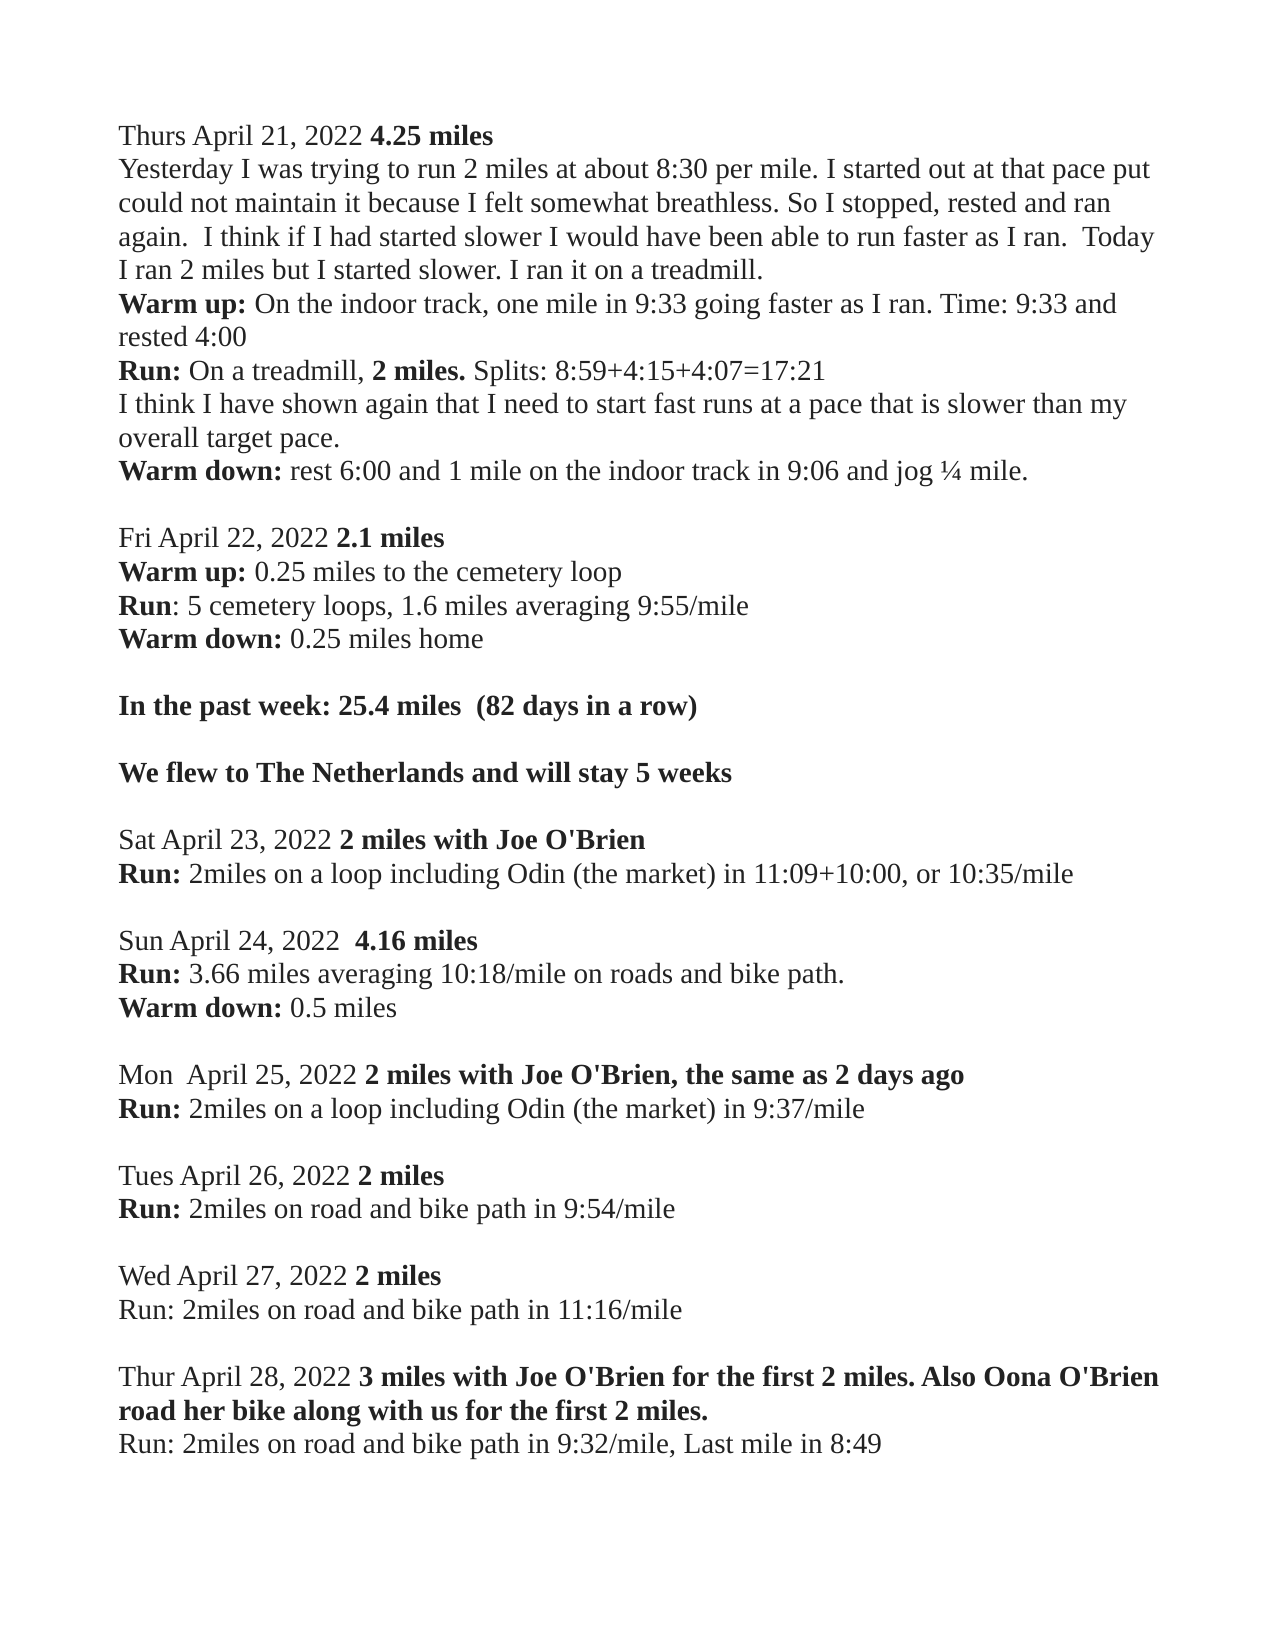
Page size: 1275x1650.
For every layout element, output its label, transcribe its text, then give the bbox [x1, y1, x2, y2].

text Run: 2miles on road and bike path in 11:16/mile [118, 1292, 1161, 1326]
text Wed April 27, 2022 2 miles [118, 1258, 1161, 1292]
text Run: 2miles on a loop including Odin (the market) in 11:09+10:00, or 10:35/mile [118, 856, 1161, 889]
text Run: 5 cemetery loops, 1.6 miles averaging 9:55/mile [118, 588, 1161, 621]
text Thurs April 21, 2022 4.25 miles [118, 118, 1161, 152]
text Mon April 25, 2022 2 miles with Joe O'Brien, the same as 2 days ago [118, 1057, 1161, 1091]
text In the past week: 25.4 miles (82 days in a row) [118, 688, 1161, 722]
text Warm down: 0.25 miles home [118, 621, 1161, 655]
text Sun April 24, 2022 4.16 miles [118, 923, 1161, 957]
text Run: 3.66 miles averaging 10:18/mile on roads and bike path. [118, 957, 1161, 990]
text Fri April 22, 2022 2.1 miles [118, 521, 1161, 554]
text Warm up: On the indoor track, one mile in 9:33 going faster as I ran. Time: 9:33 and rested 4:00 [118, 286, 1161, 353]
text I think I have shown again that I need to start fast runs at a pace that is slower than my overall target pace. [118, 386, 1161, 453]
text Thur April 28, 2022 3 miles with Joe O'Brien for the first 2 miles. Also Oona O'Brien road her bike along with us for the first 2 miles. [118, 1359, 1161, 1426]
text Warm down: 0.5 miles [118, 990, 1161, 1024]
text Warm down: rest 6:00 and 1 mile on the indoor track in 9:06 and jog ¼ mile. [118, 453, 1161, 487]
text Run: 2miles on road and bike path in 9:32/mile, Last mile in 8:49 [118, 1426, 1161, 1460]
text Run: 2miles on road and bike path in 9:54/mile [118, 1191, 1161, 1225]
text Yesterday I was trying to run 2 miles at about 8:30 per mile. I started out at that pace put could not maintain it because I felt somewhat breathless. So I stopped, rested and ran again. I think if I had started slower I would have been able to run faster as I ran. Today I ran 2 miles but I started slower. I ran it on a treadmill. [118, 152, 1161, 286]
text Run: On a treadmill, 2 miles. Splits: 8:59+4:15+4:07=17:21 [118, 353, 1161, 386]
text We flew to The Netherlands and will stay 5 weeks [118, 755, 1161, 789]
text Warm up: 0.25 miles to the cemetery loop [118, 554, 1161, 588]
text Tues April 26, 2022 2 miles [118, 1158, 1161, 1191]
text Run: 2miles on a loop including Odin (the market) in 9:37/mile [118, 1091, 1161, 1124]
text Sat April 23, 2022 2 miles with Joe O'Brien [118, 822, 1161, 856]
